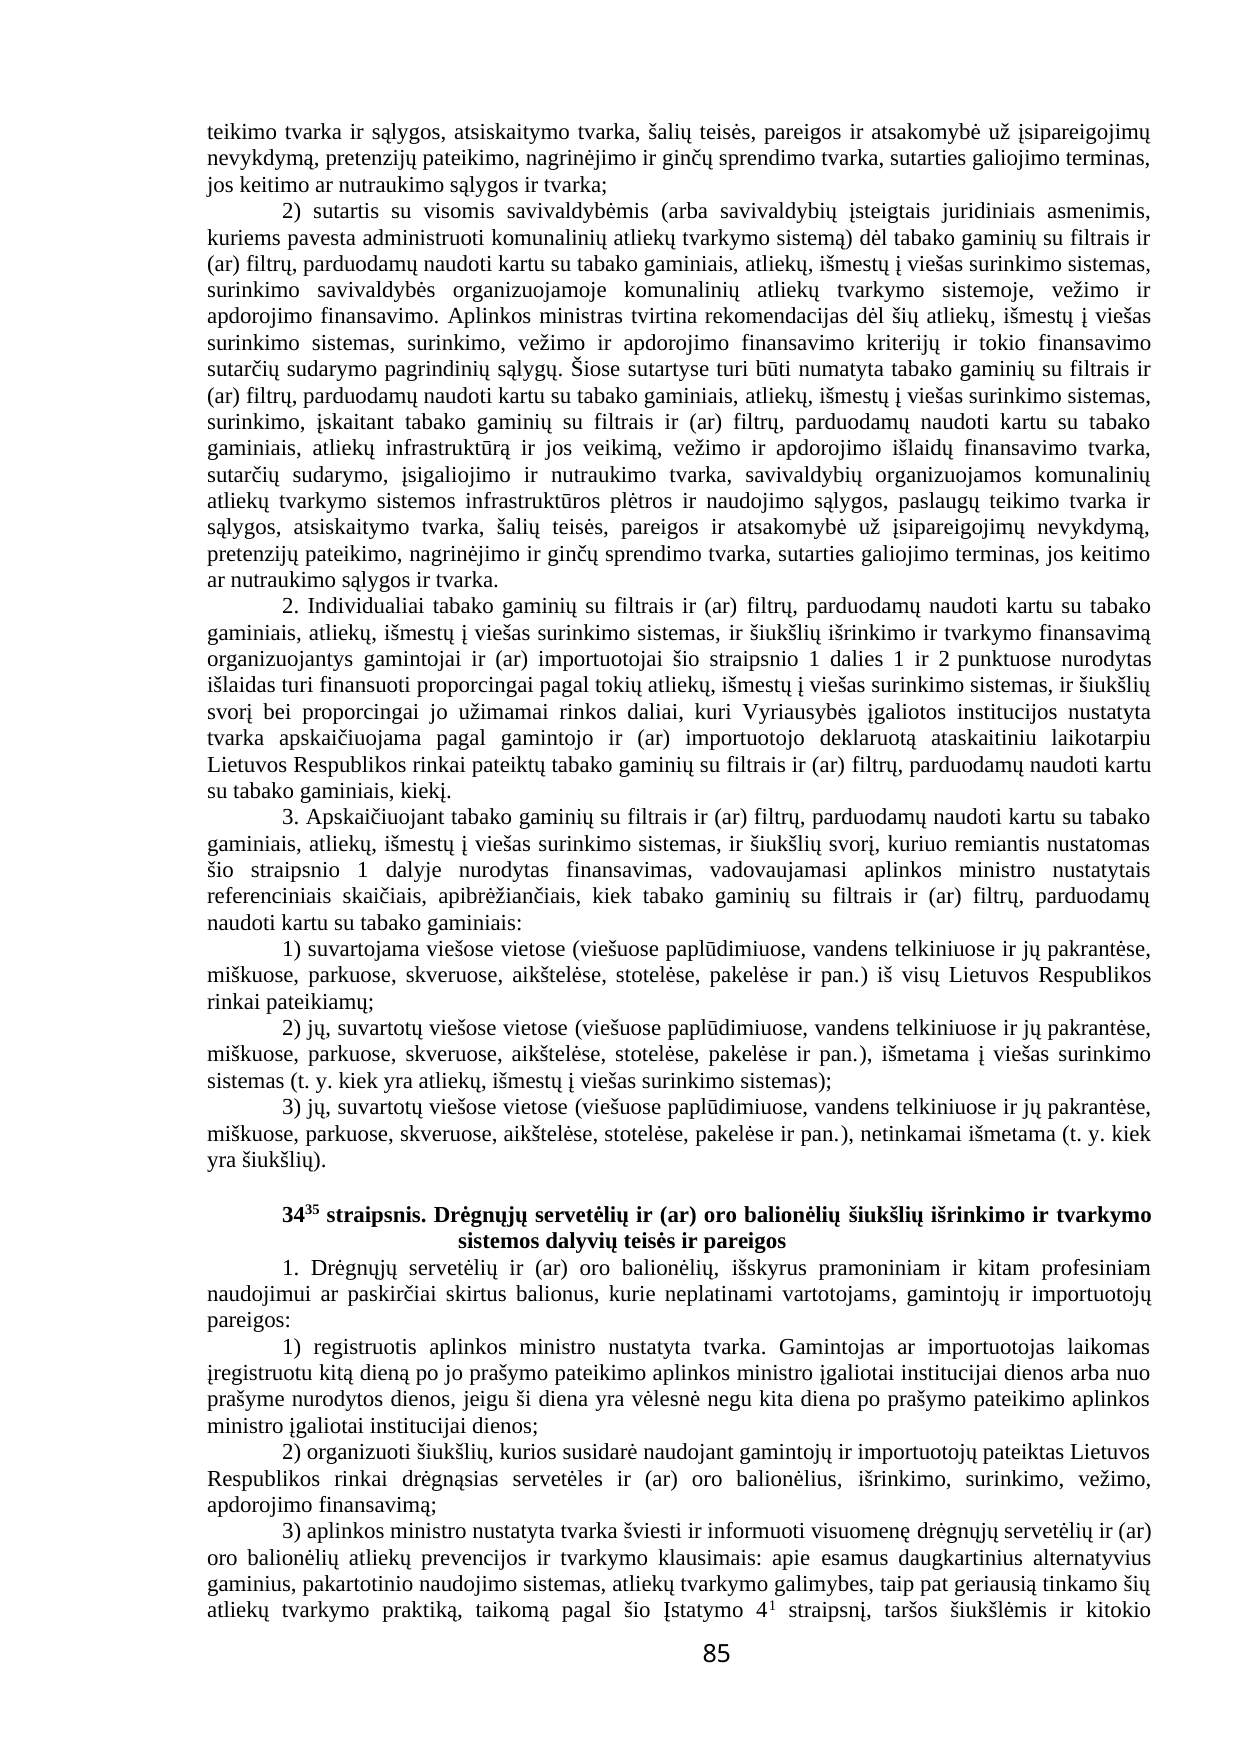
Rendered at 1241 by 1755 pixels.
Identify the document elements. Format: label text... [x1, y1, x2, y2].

text 1) registruotis aplinkos ministro nustatyta tvarka. Gamintojas ar importuotojas laikomas įregistruotu kitą dieną po jo prašymo pateikimo aplinkos ministro įgaliotai institucijai dienos arba nuo prašyme nurodytos dienos, jeigu ši diena yra vėlesnė negu kita diena po prašymo pateikimo aplinkos ministro įgaliotai institucijai dienos; [207, 1333, 1152, 1438]
text 1) suvartojama viešose vietose (viešuose paplūdimiuose, vandens telkiniuose ir jų pakrantėse, miškuose, parkuose, skveruose, aikštelėse, stotelėse, pakelėse ir pan.) iš visų Lietuvos Respublikos rinkai pateikiamų; [207, 935, 1152, 1014]
text 2) organizuoti šiukšlių, kurios susidarė naudojant gamintojų ir importuotojų pateiktas Lietuvos Respublikos rinkai drėgnąsias servetėles ir (ar) oro balionėlius, išrinkimo, surinkimo, vežimo, apdorojimo finansavimą; [207, 1438, 1152, 1517]
text 1. Drėgnųjų servetėlių ir (ar) oro balionėlių, išskyrus pramoniniam ir kitam profesiniam naudojimui ar paskirčiai skirtus balionus, kurie neplatinami vartotojams, gamintojų ir importuotojų pareigos: [207, 1254, 1152, 1333]
text 3. Apskaičiuojant tabako gaminių su filtrais ir (ar) filtrų, parduodamų naudoti kartu su tabako gaminiais, atliekų, išmestų į viešas surinkimo sistemas, ir šiukšlių svorį, kuriuo remiantis nustatomas šio straipsnio 1 dalyje nurodytas finansavimas, vadovaujamasi aplinkos ministro nustatytais referenciniais skaičiais, apibrėžiančiais, kiek tabako gaminių su filtrais ir (ar) filtrų, parduodamų naudoti kartu su tabako gaminiais: [207, 803, 1152, 935]
text 3435 straipsnis. Drėgnųjų servetėlių ir (ar) oro balionėlių šiukšlių išrinkimo ir tvarkymo sistemos dalyvių teisės ir pareigos [282, 1201, 1152, 1254]
text 2. Individualiai tabako gaminių su filtrais ir (ar) filtrų, parduodamų naudoti kartu su tabako gaminiais, atliekų, išmestų į viešas surinkimo sistemas, ir šiukšlių išrinkimo ir tvarkymo finansavimą organizuojantys gamintojai ir (ar) importuotojai šio straipsnio 1 dalies 1 ir 2 punktuose nurodytas išlaidas turi finansuoti proporcingai pagal tokių atliekų, išmestų į viešas surinkimo sistemas, ir šiukšlių svorį bei proporcingai jo užimamai rinkos daliai, kuri Vyriausybės įgaliotos institucijos nustatyta tvarka apskaičiuojama pagal gamintojo ir (ar) importuotojo deklaruotą ataskaitiniu laikotarpiu Lietuvos Respublikos rinkai pateiktų tabako gaminių su filtrais ir (ar) filtrų, parduodamų naudoti kartu su tabako gaminiais, kiekį. [207, 592, 1152, 803]
text 3) jų, suvartotų viešose vietose (viešuose paplūdimiuose, vandens telkiniuose ir jų pakrantėse, miškuose, parkuose, skveruose, aikštelėse, stotelėse, pakelėse ir pan.), netinkamai išmetama (t. y. kiek yra šiukšlių). [207, 1093, 1152, 1172]
text 3) aplinkos ministro nustatyta tvarka šviesti ir informuoti visuomenę drėgnųjų servetėlių ir (ar) oro balionėlių atliekų prevencijos ir tvarkymo klausimais: apie esamus daugkartinius alternatyvius gaminius, pakartotinio naudojimo sistemas, atliekų tvarkymo galimybes, taip pat geriausią tinkamo šių atliekų tvarkymo praktiką, taikomą pagal šio Įstatymo 41 straipsnį, taršos šiukšlėmis ir kitokio [207, 1517, 1152, 1623]
text teikimo tvarka ir sąlygos, atsiskaitymo tvarka, šalių teisės, pareigos ir atsakomybė už įsipareigojimų nevykdymą, pretenzijų pateikimo, nagrinėjimo ir ginčų sprendimo tvarka, sutarties galiojimo terminas, jos keitimo ar nutraukimo sąlygos ir tvarka; [207, 118, 1152, 197]
text 2) jų, suvartotų viešose vietose (viešuose paplūdimiuose, vandens telkiniuose ir jų pakrantėse, miškuose, parkuose, skveruose, aikštelėse, stotelėse, pakelėse ir pan.), išmetama į viešas surinkimo sistemas (t. y. kiek yra atliekų, išmestų į viešas surinkimo sistemas); [207, 1014, 1152, 1093]
text 2) sutartis su visomis savivaldybėmis (arba savivaldybių įsteigtais juridiniais asmenimis, kuriems pavesta administruoti komunalinių atliekų tvarkymo sistemą) dėl tabako gaminių su filtrais ir (ar) filtrų, parduodamų naudoti kartu su tabako gaminiais, atliekų, išmestų į viešas surinkimo sistemas, surinkimo savivaldybės organizuojamoje komunalinių atliekų tvarkymo sistemoje, vežimo ir apdorojimo finansavimo. Aplinkos ministras tvirtina rekomendacijas dėl šių atliekų, išmestų į viešas surinkimo sistemas, surinkimo, vežimo ir apdorojimo finansavimo kriterijų ir tokio finansavimo sutarčių sudarymo pagrindinių sąlygų. Šiose sutartyse turi būti numatyta tabako gaminių su filtrais ir (ar) filtrų, parduodamų naudoti kartu su tabako gaminiais, atliekų, išmestų į viešas surinkimo sistemas, surinkimo, įskaitant tabako gaminių su filtrais ir (ar) filtrų, parduodamų naudoti kartu su tabako gaminiais, atliekų infrastruktūrą ir jos veikimą, vežimo ir apdorojimo išlaidų finansavimo tvarka, sutarčių sudarymo, įsigaliojimo ir nutraukimo tvarka, savivaldybių organizuojamos komunalinių atliekų tvarkymo sistemos infrastruktūros plėtros ir naudojimo sąlygos, paslaugų teikimo tvarka ir sąlygos, atsiskaitymo tvarka, šalių teisės, pareigos ir atsakomybė už įsipareigojimų nevykdymą, pretenzijų pateikimo, nagrinėjimo ir ginčų sprendimo tvarka, sutarties galiojimo terminas, jos keitimo ar nutraukimo sąlygos ir tvarka. [207, 197, 1152, 592]
